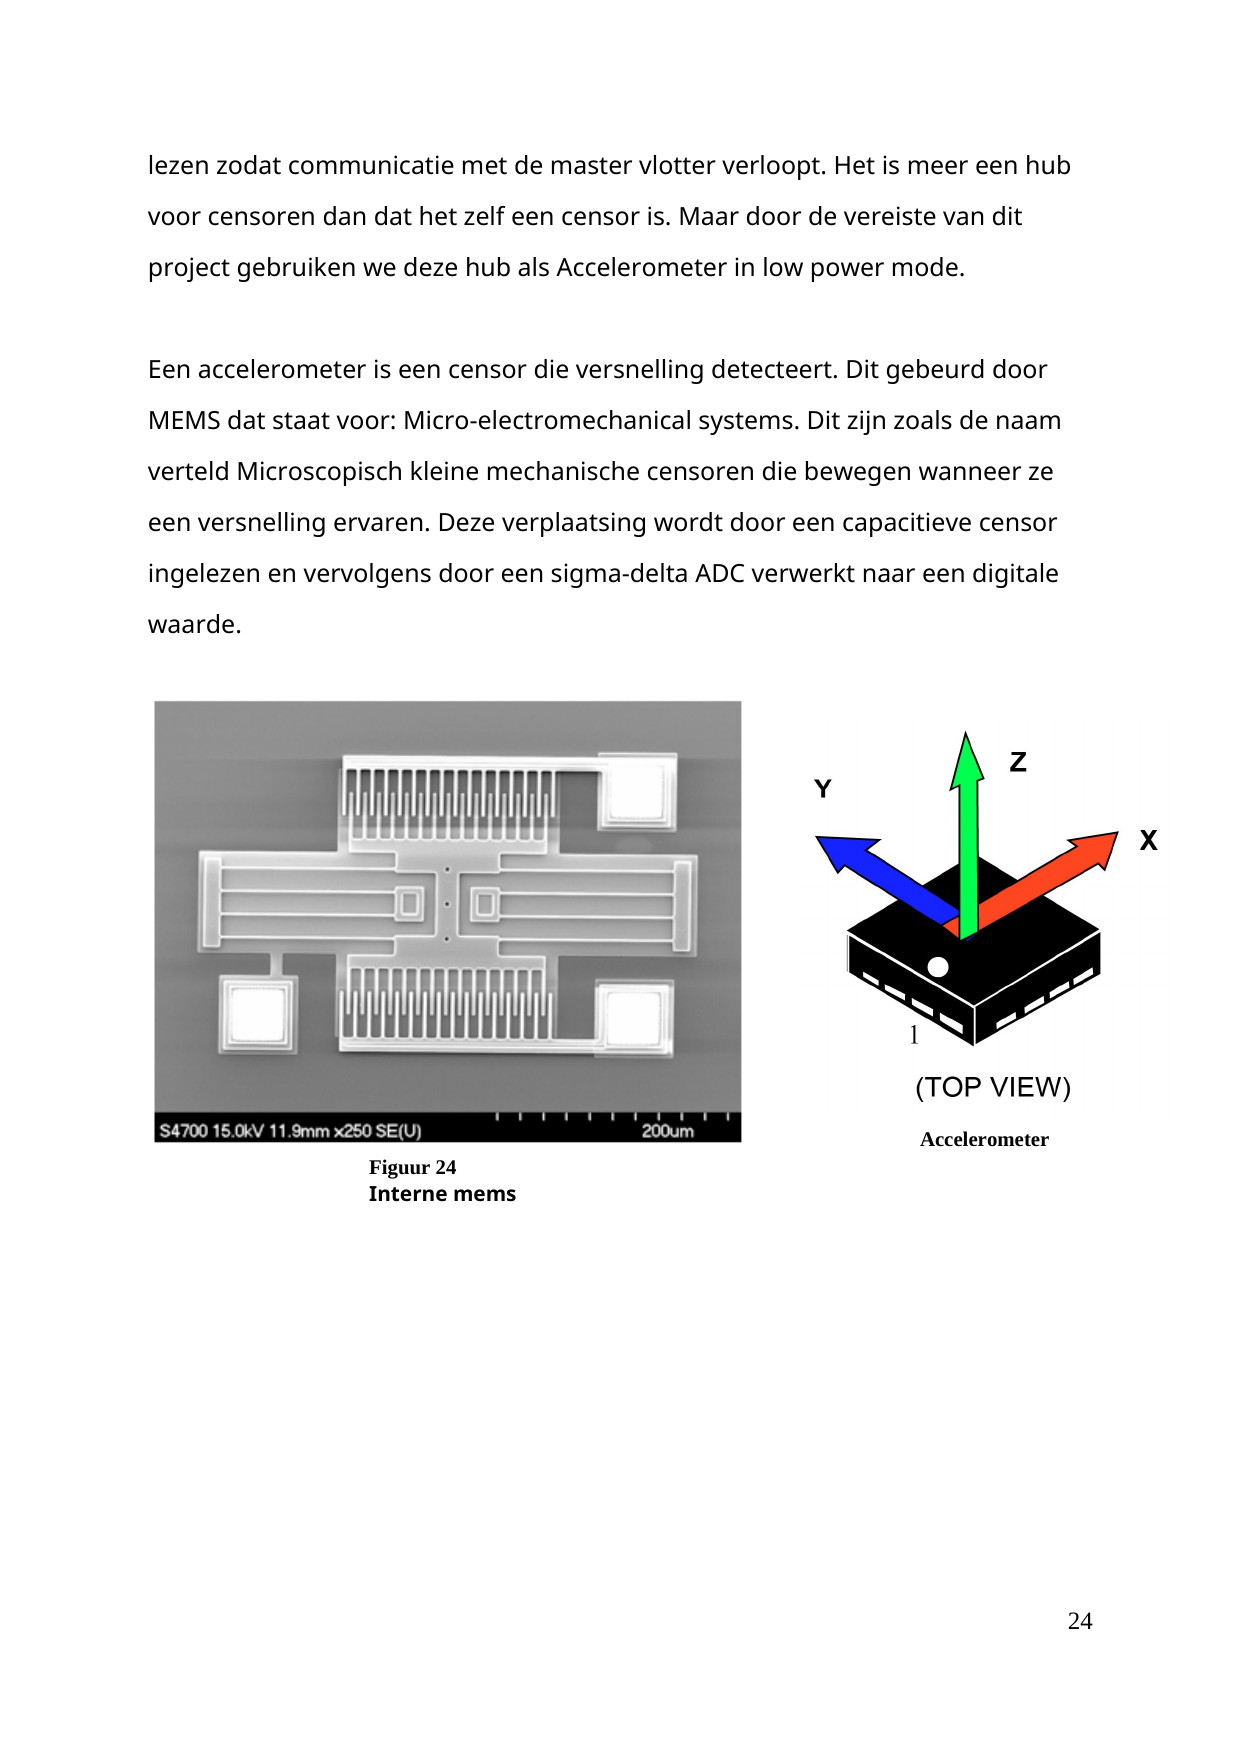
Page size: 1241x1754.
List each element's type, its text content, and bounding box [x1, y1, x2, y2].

text Een accelerometer is een censor die versnelling detecteert. Dit gebeurd door MEMS dat staat voor: Micro-electromechanical systems. Dit zijn zoals de naam verteld Microscopisch kleine mechanische censoren die bewegen wanneer ze een versnelling ervaren. Deze verplaatsing wordt door een capacitieve censor ingelezen en vervolgens door een sigma-delta ADC verwerkt naar een digitale waarde. [148, 352, 1092, 641]
text Figuur 24 [295, 1155, 1092, 1179]
text Accelerometer [800, 1127, 1169, 1151]
text lezen zodat communicatie met de master vlotter verloopt. Het is meer een hub voor censoren dan dat het zelf een censor is. Maar door de vereiste van dit project gebruiken we deze hub als Accelerometer in low power mode. [148, 148, 1092, 284]
text Interne mems [295, 1179, 1092, 1207]
